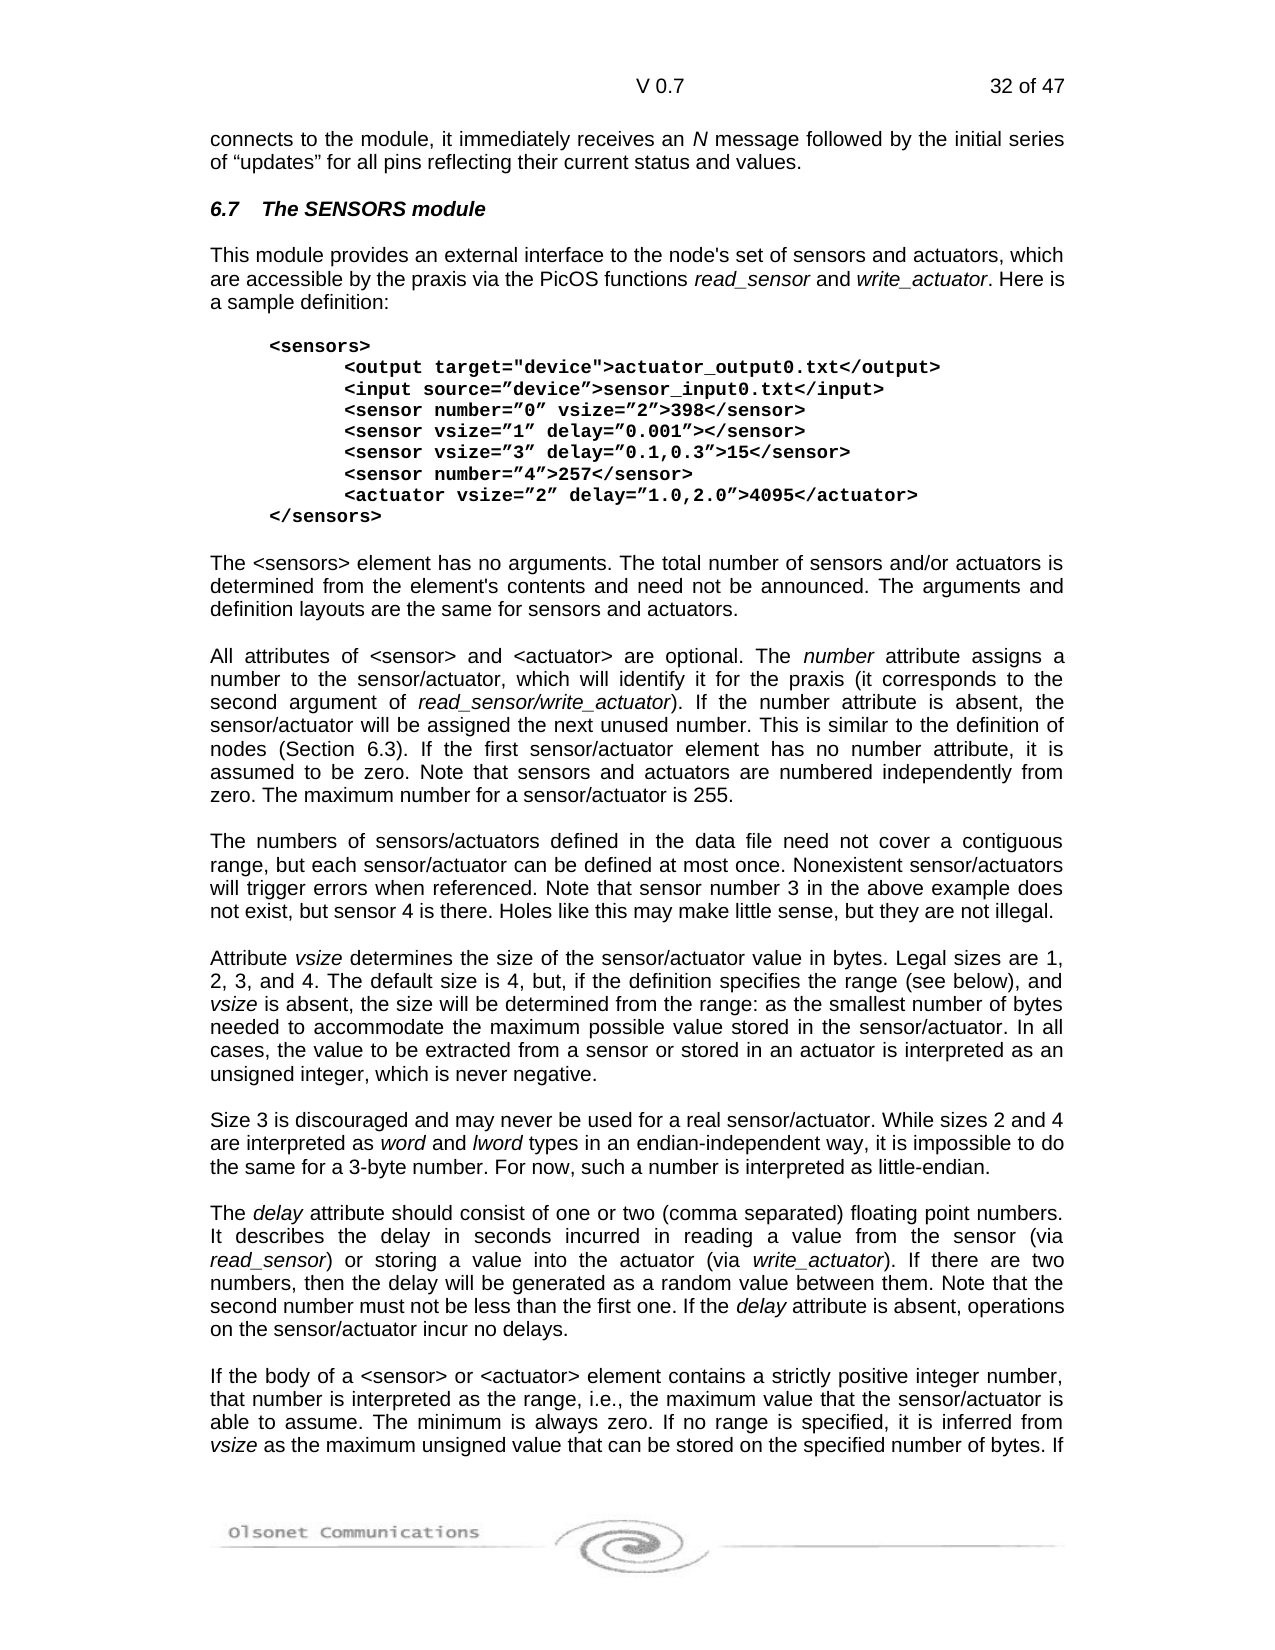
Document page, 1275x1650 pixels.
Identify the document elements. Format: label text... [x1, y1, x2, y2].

text <output target="device">actuator_output0.txt</output> [269, 358, 1065, 379]
text <sensor vsize=”3” delay=”0.1,0.3”>15</sensor> [269, 443, 1065, 464]
text <sensor vsize=”1” delay=”0.001”></sensor> [269, 422, 1065, 443]
text <actuator vsize=”2” delay=”1.0,2.0”>4095</actuator> [269, 486, 1065, 507]
text Attribute vsize determines the size of the sensor/actuator value in bytes. Legal sizes are 1, 2, 3, and 4. The default size is 4, but, if the definition specifies the range (see below), and vsize is absent, the size will be determined from the range: as the smallest number of bytes needed to accommodate the maximum possible value stored in the sensor/actuator. In all cases, the value to be extracted from a sensor or stored in an actuator is interpreted as an unsigned integer, which is never negative. [210, 946, 1065, 1086]
text Size 3 is discouraged and may never be used for a real sensor/actuator. While sizes 2 and 4 are interpreted as word and lword types in an endian-independent way, it is impossible to do the same for a 3-byte number. For now, such a number is interpreted as little-endian. [210, 1109, 1065, 1178]
text <sensor number=”4”>257</sensor> [269, 464, 1065, 486]
text <input source=”device”>sensor_input0.txt</input> [269, 379, 1065, 401]
text <sensor number=”0” vsize=”2”>398</sensor> [269, 401, 1065, 422]
text The numbers of sensors/actuators defined in the data file need not cover a contiguous range, but each sensor/actuator can be defined at most once. Nonexistent sensor/actuators will trigger errors when referenced. Note that sensor number 3 in the above example does not exist, but sensor 4 is there. Holes like this may make little sense, but they are not illegal. [210, 830, 1065, 923]
text This module provides an external interface to the node's set of sensors and actuators, which are accessible by the praxis via the PicOS functions read_sensor and write_actuator. Here is a sample definition: [210, 244, 1065, 313]
subtitle The SENSORS module [210, 197, 1065, 221]
text The delay attribute should consist of one or two (comma separated) floating point numbers. It describes the delay in seconds incurred in reading a value from the sensor (via read_sensor) or storing a value into the actuator (via write_actuator). If there are two numbers, then the delay will be generated as a random value between them. Note that the second number must not be less than the first one. If the delay attribute is absent, operations on the sensor/actuator incur no delays. [210, 1202, 1065, 1341]
text <sensors> [269, 337, 1065, 358]
text The <sensors> element has no arguments. The total number of sensors and/or actuators is determined from the element's contents and need not be announced. The arguments and definition layouts are the same for sensors and actuators. [210, 551, 1065, 621]
text </sensors> [269, 507, 1065, 528]
text connects to the module, it immediately receives an N message followed by the initial series of “updates” for all pins reflecting their current status and values. [210, 128, 1065, 174]
text All attributes of <sensor> and <actuator> are optional. The number attribute assigns a number to the sensor/actuator, which will identify it for the praxis (it corresponds to the second argument of read_sensor/write_actuator). If the number attribute is absent, the sensor/actuator will be assigned the next unused number. This is similar to the definition of nodes (Section 6.3). If the first sensor/actuator element has no number attribute, it is assumed to be zero. Note that sensors and actuators are numbered independently from zero. The maximum number for a sensor/actuator is 255. [210, 644, 1065, 807]
text If the body of a <sensor> or <actuator> element contains a strictly positive integer number, that number is interpreted as the range, i.e., the maximum value that the sensor/actuator is able to assume. The minimum is always zero. If no range is specified, it is inferred from vsize as the maximum unsigned value that can be stored on the specified number of bytes. If [210, 1364, 1065, 1457]
picture [210, 1504, 1065, 1596]
